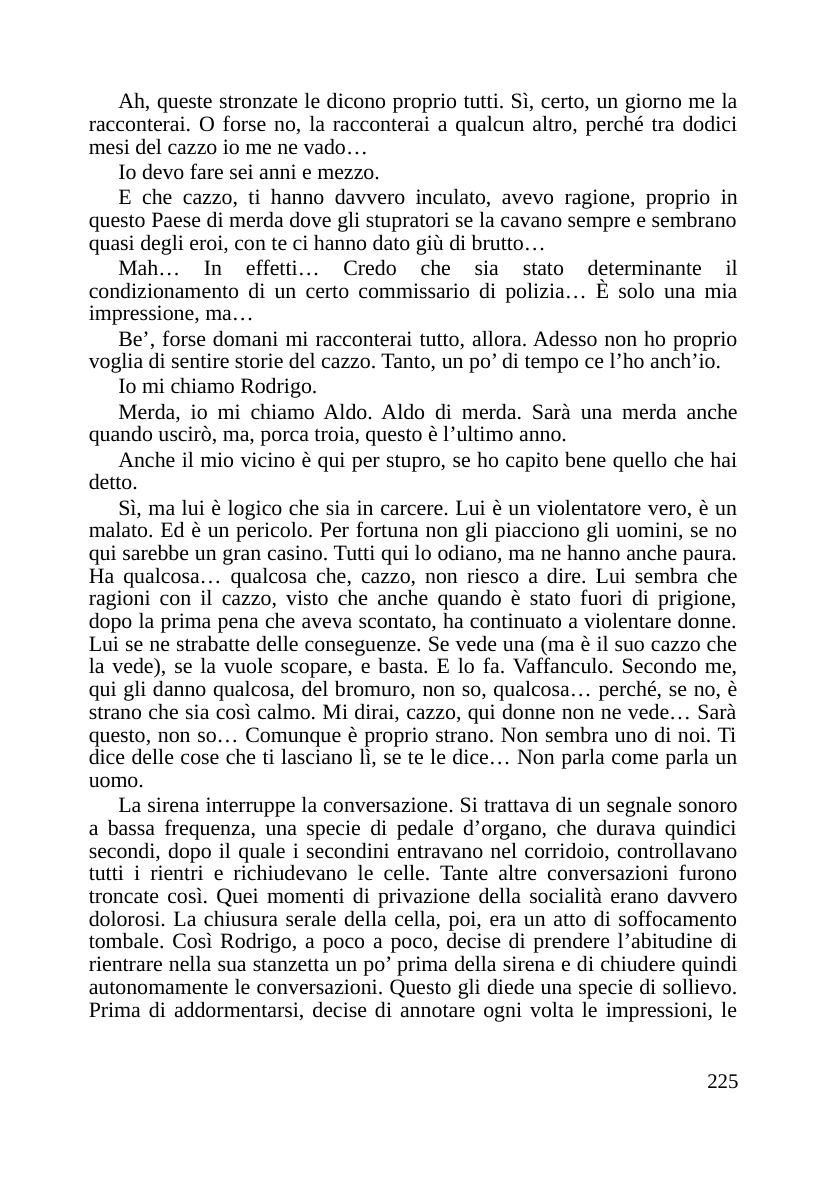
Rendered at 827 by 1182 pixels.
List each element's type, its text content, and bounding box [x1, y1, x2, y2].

text Mah… In effetti… Credo che sia stato determinante il condizionamento di un certo commissario di polizia… È solo una mia impressione, ma… [88, 255, 738, 326]
text Io mi chiamo Rodrigo. [88, 373, 738, 399]
text Sì, ma lui è logico che sia in carcere. Lui è un violentatore vero, è un malato. Ed è un pericolo. Per fortuna non gli piacciono gli uomini, se no qui sarebbe un gran casino. Tutti qui lo odiano, ma ne hanno anche paura. Ha qualcosa… qualcosa che, cazzo, non riesco a dire. Lui sembra che ragioni con il cazzo, visto che anche quando è stato fuori di prigione, dopo la prima pena che aveva scontato, ha continuato a violentare donne. Lui se ne strabatte delle conseguenze. Se vede una (ma è il suo cazzo che la vede), se la vuole scopare, e basta. E lo fa. Vaffanculo. Secondo me, qui gli danno qualcosa, del bromuro, non so, qualcosa… perché, se no, è strano che sia così calmo. Mi dirai, cazzo, qui donne non ne vede… Sarà questo, non so… Comunque è proprio strano. Non sembra uno di noi. Ti dice delle cose che ti lasciano lì, se te le dice… Non parla come parla un uomo. [88, 494, 738, 792]
text Io devo fare sei anni e mezzo. [88, 159, 738, 184]
text Merda, io mi chiamo Aldo. Aldo di merda. Sarà una merda anche quando uscirò, ma, porca troia, questo è l’ultimo anno. [88, 399, 738, 447]
text E che cazzo, ti hanno davvero inculato, avevo ragione, proprio in questo Paese di merda dove gli stupratori se la cavano sempre e sembrano quasi degli eroi, con te ci hanno dato giù di brutto… [88, 184, 738, 255]
text Be’, forse domani mi racconterai tutto, allora. Adesso non ho proprio voglia di sentire storie del cazzo. Tanto, un po’ di tempo ce l’ho anch’io. [88, 326, 738, 373]
text Ah, queste stronzate le dicono proprio tutti. Sì, certo, un giorno me la racconterai. O forse no, la racconterai a qualcun altro, perché tra dodici mesi del cazzo io me ne vado… [88, 88, 738, 159]
text Anche il mio vicino è qui per stupro, se ho capito bene quello che hai detto. [88, 447, 738, 494]
text La sirena interruppe la conversazione. Si trattava di un segnale sonoro a bassa frequenza, una specie di pedale d’organo, che durava quindici secondi, dopo il quale i secondini entravano nel corridoio, controllavano tutti i rientri e richiudevano le celle. Tante altre conversazioni furono troncate così. Quei momenti di privazione della socialità erano davvero dolorosi. La chiusura serale della cella, poi, era un atto di soffocamento tombale. Così Rodrigo, a poco a poco, decise di prendere l’abitudine di rientrare nella sua stanzetta un po’ prima della sirena e di chiudere quindi autonomamente le conversazioni. Questo gli diede una specie di sollievo. Prima di addormentarsi, decise di annotare ogni volta le impressioni, le [88, 792, 738, 1022]
